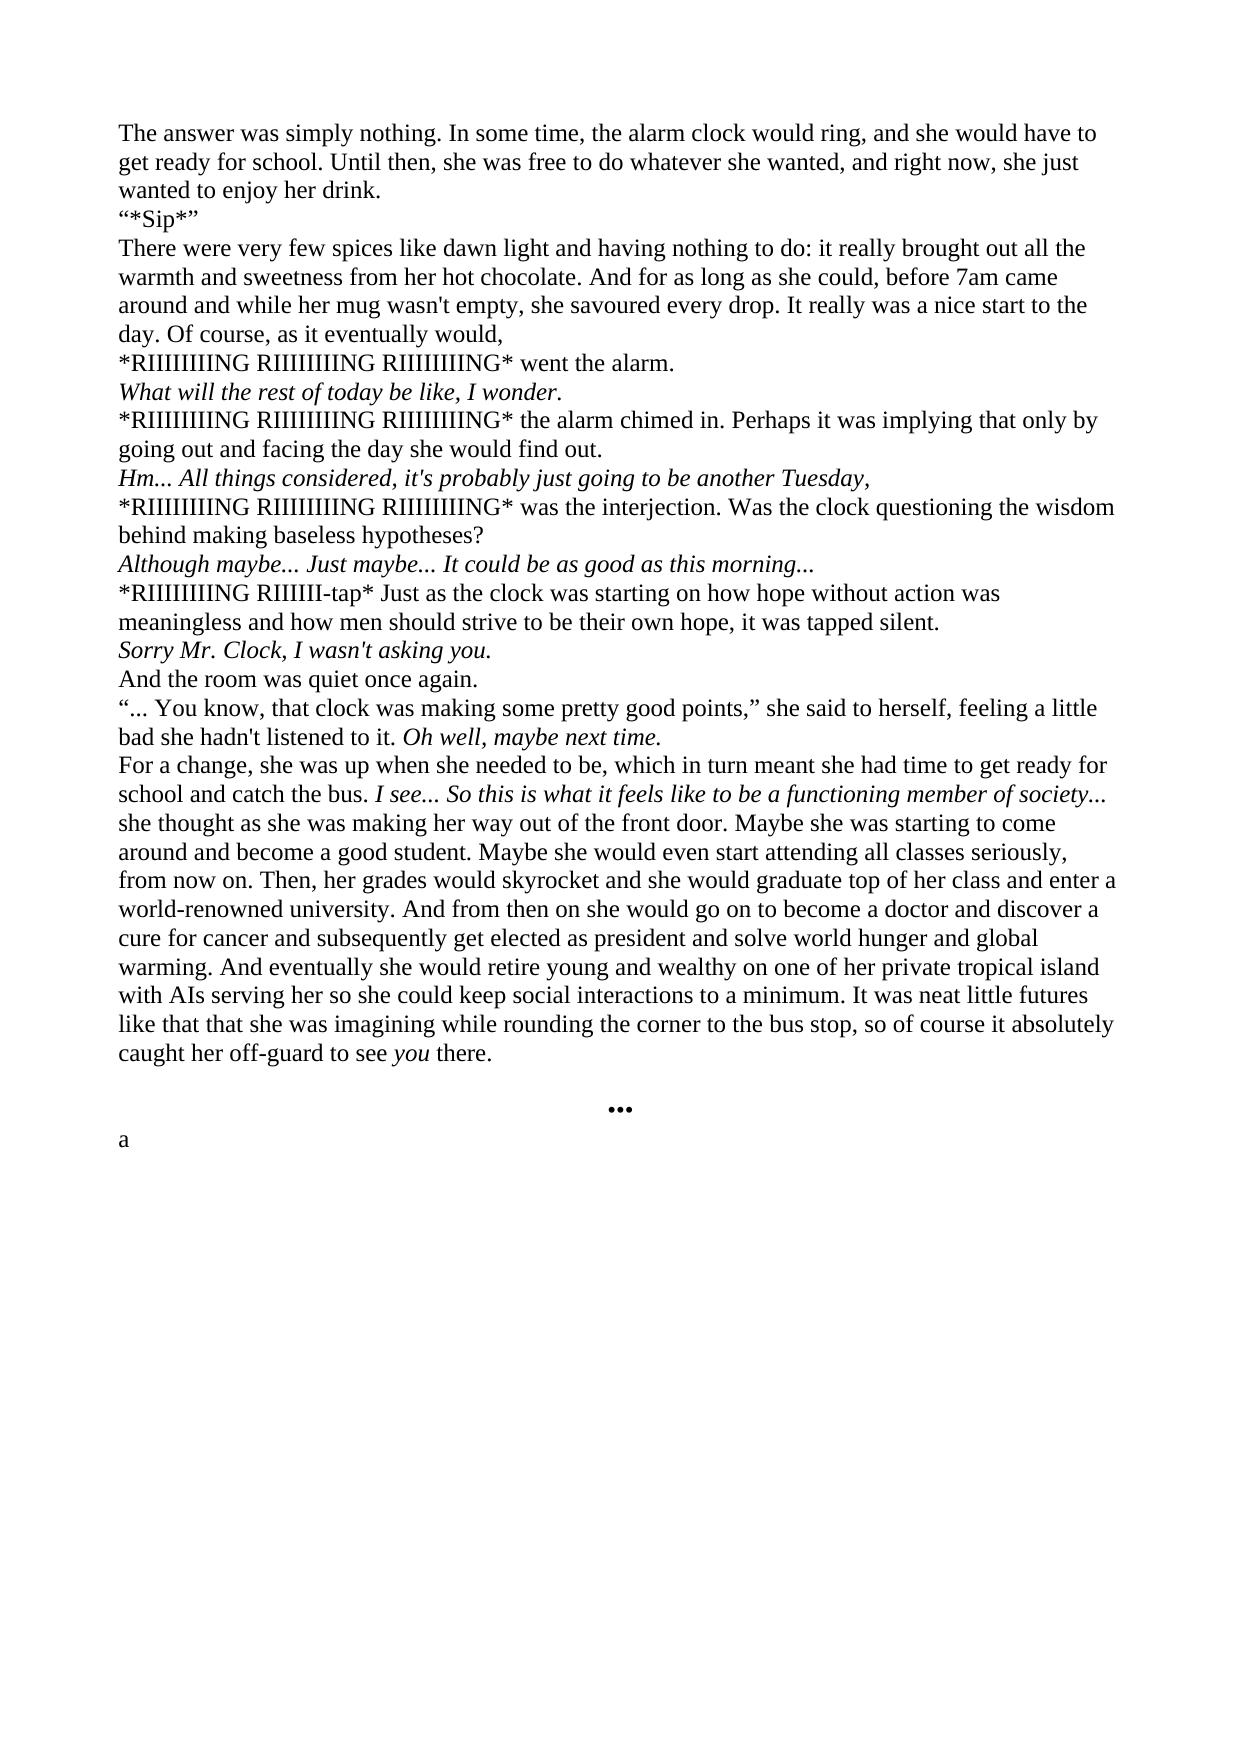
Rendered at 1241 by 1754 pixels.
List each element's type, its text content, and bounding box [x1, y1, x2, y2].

text *RIIIIIIIING RIIIIII-tap* Just as the clock was starting on how hope without action was meaningless and how men should strive to be their own hope, it was tapped silent. [118, 578, 1122, 636]
text ••• [118, 1096, 1122, 1124]
text And the room was quiet once again. [118, 664, 1122, 693]
text “*Sip*” [118, 204, 1122, 233]
text Sorry Mr. Clock, I wasn't asking you. [118, 636, 1122, 664]
text *RIIIIIIIING RIIIIIIIING RIIIIIIIING* the alarm chimed in. Perhaps it was implying that only by going out and facing the day she would find out. [118, 406, 1122, 463]
text *RIIIIIIIING RIIIIIIIING RIIIIIIIING* was the interjection. Was the clock questioning the wisdom behind making baseless hypotheses? [118, 492, 1122, 549]
text “... You know, that clock was making some pretty good points,” she said to herself, feeling a little bad she hadn't listened to it. Oh well, maybe next time. [118, 693, 1122, 751]
text Hm... All things considered, it's probably just going to be another Tuesday, [118, 463, 1122, 492]
text a [118, 1124, 1122, 1153]
text *RIIIIIIIING RIIIIIIIING RIIIIIIIING* went the alarm. [118, 348, 1122, 377]
text Although maybe... Just maybe... It could be as good as this morning... [118, 549, 1122, 578]
text The answer was simply nothing. In some time, the alarm clock would ring, and she would have to get ready for school. Until then, she was free to do whatever she wanted, and right now, she just wanted to enjoy her drink. [118, 118, 1122, 204]
text What will the rest of today be like, I wonder. [118, 377, 1122, 406]
text For a change, she was up when she needed to be, which in turn meant she had time to get ready for school and catch the bus. I see... So this is what it feels like to be a functioning member of society... she thought as she was making her way out of the front door. Maybe she was starting to come around and become a good student. Maybe she would even start attending all classes seriously, from now on. Then, her grades would skyrocket and she would graduate top of her class and enter a world-renowned university. And from then on she would go on to become a doctor and discover a cure for cancer and subsequently get elected as president and solve world hunger and global warming. And eventually she would retire young and wealthy on one of her private tropical island with AIs serving her so she could keep social interactions to a minimum. It was neat little futures like that that she was imagining while rounding the corner to the bus stop, so of course it absolutely caught her off-guard to see you there. [118, 751, 1122, 1067]
text There were very few spices like dawn light and having nothing to do: it really brought out all the warmth and sweetness from her hot chocolate. And for as long as she could, before 7am came around and while her mug wasn't empty, she savoured every drop. It really was a nice start to the day. Of course, as it eventually would, [118, 233, 1122, 348]
